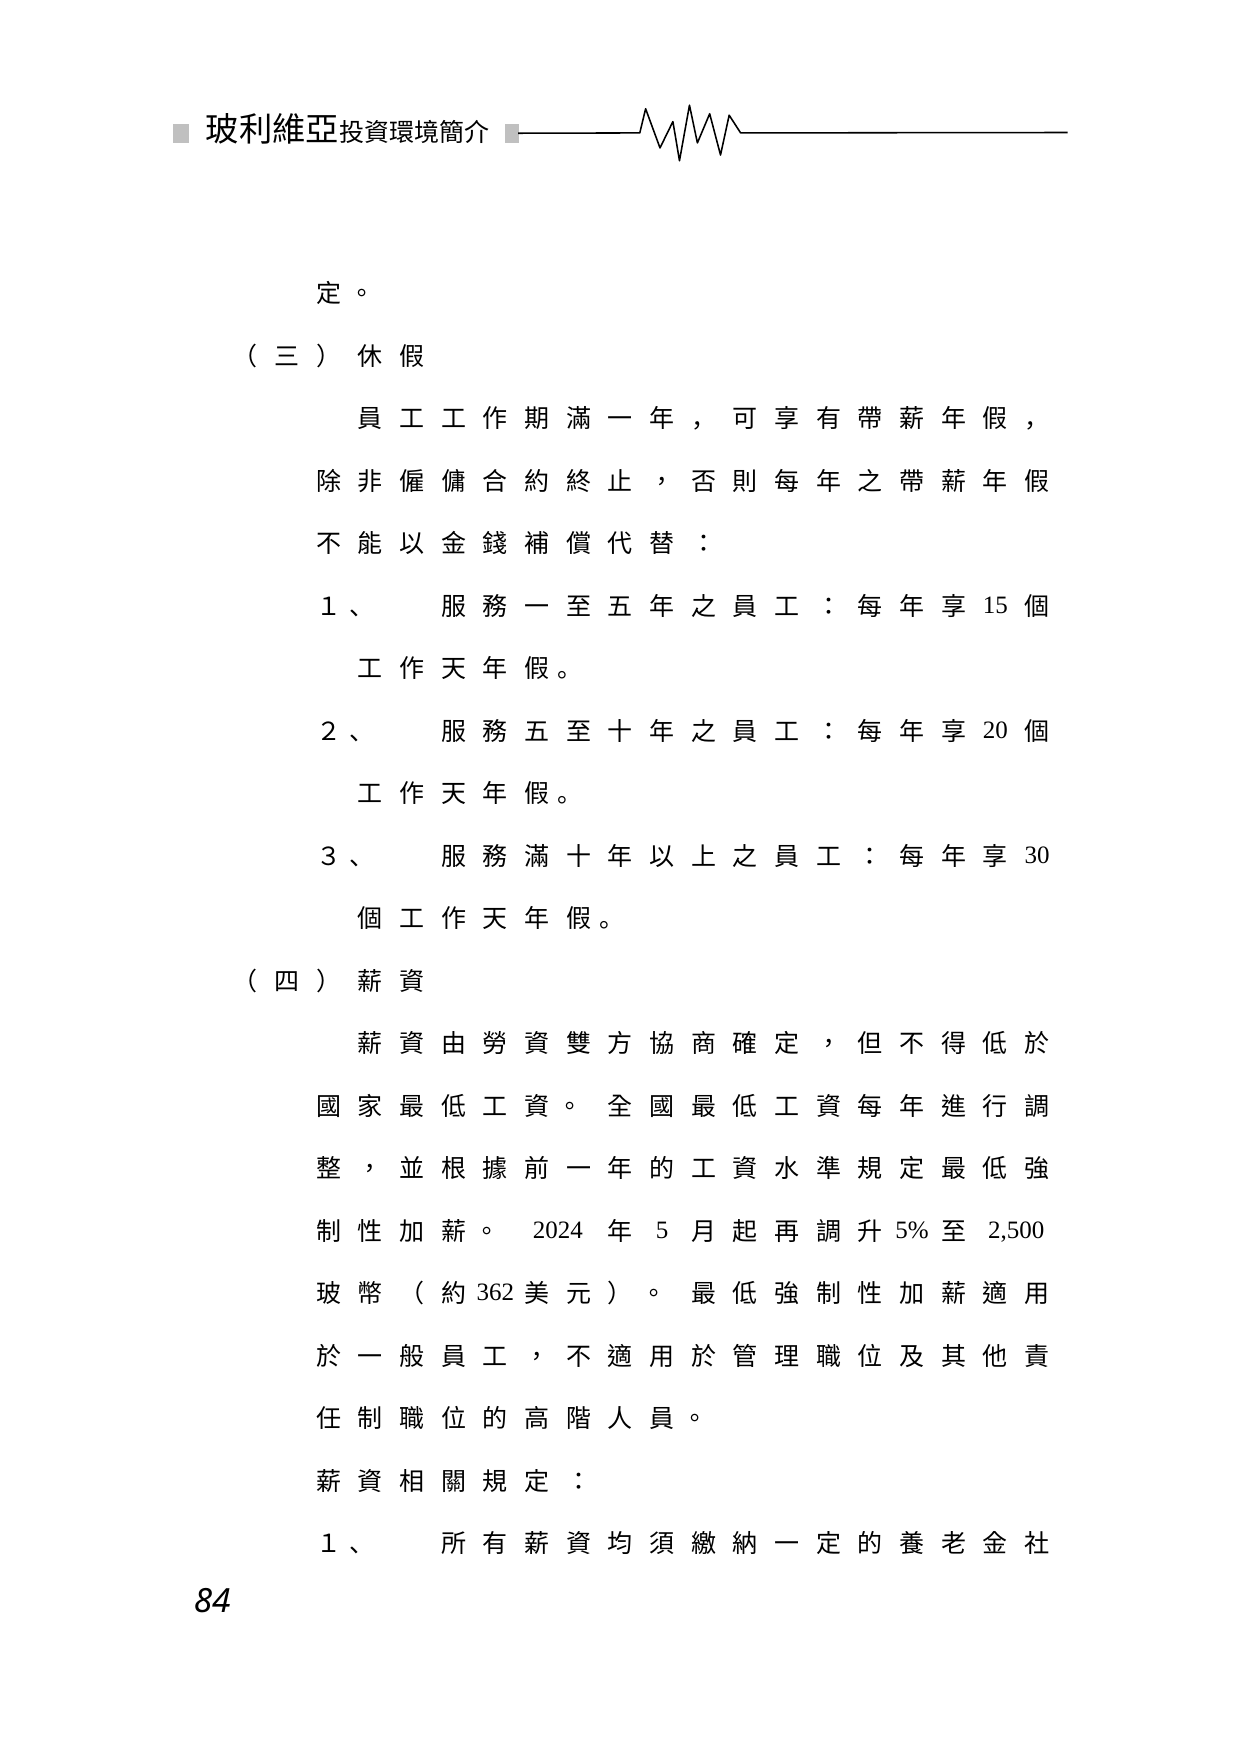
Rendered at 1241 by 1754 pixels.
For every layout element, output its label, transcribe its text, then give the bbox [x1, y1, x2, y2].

text 員工工作期滿一年，可享有帶薪年假，除非僱傭合約終止，否則每年之帶薪年假不能以金錢補償代替： [271, 375, 1058, 563]
text （四）薪資 [207, 938, 1058, 1000]
text ３、 服務滿十年以上之員工：每年享30個工作天年假。 [281, 813, 1058, 938]
text １、 服務一至五年之員工：每年享15個工作天年假。 [281, 563, 1058, 688]
text 薪資相關規定： [281, 1438, 1058, 1500]
text （三）休假 [207, 313, 1058, 375]
text １、 所有薪資均須繳納一定的養老金社 [281, 1500, 1058, 1563]
text 薪資由勞資雙方協商確定，但不得低於國家最低工資。全國最低工資每年進行調整，並根據前一年的工資水準規定最低強制性加薪。2024年5月起再調升5%至2,500玻幣（約362美元）。最低強制性加薪適用於一般員工，不適用於管理職位及其他責任制職位的高階人員。 [281, 1000, 1058, 1438]
text ２、 服務五至十年之員工：每年享20個工作天年假。 [281, 688, 1058, 813]
text 定。 [281, 250, 1058, 313]
